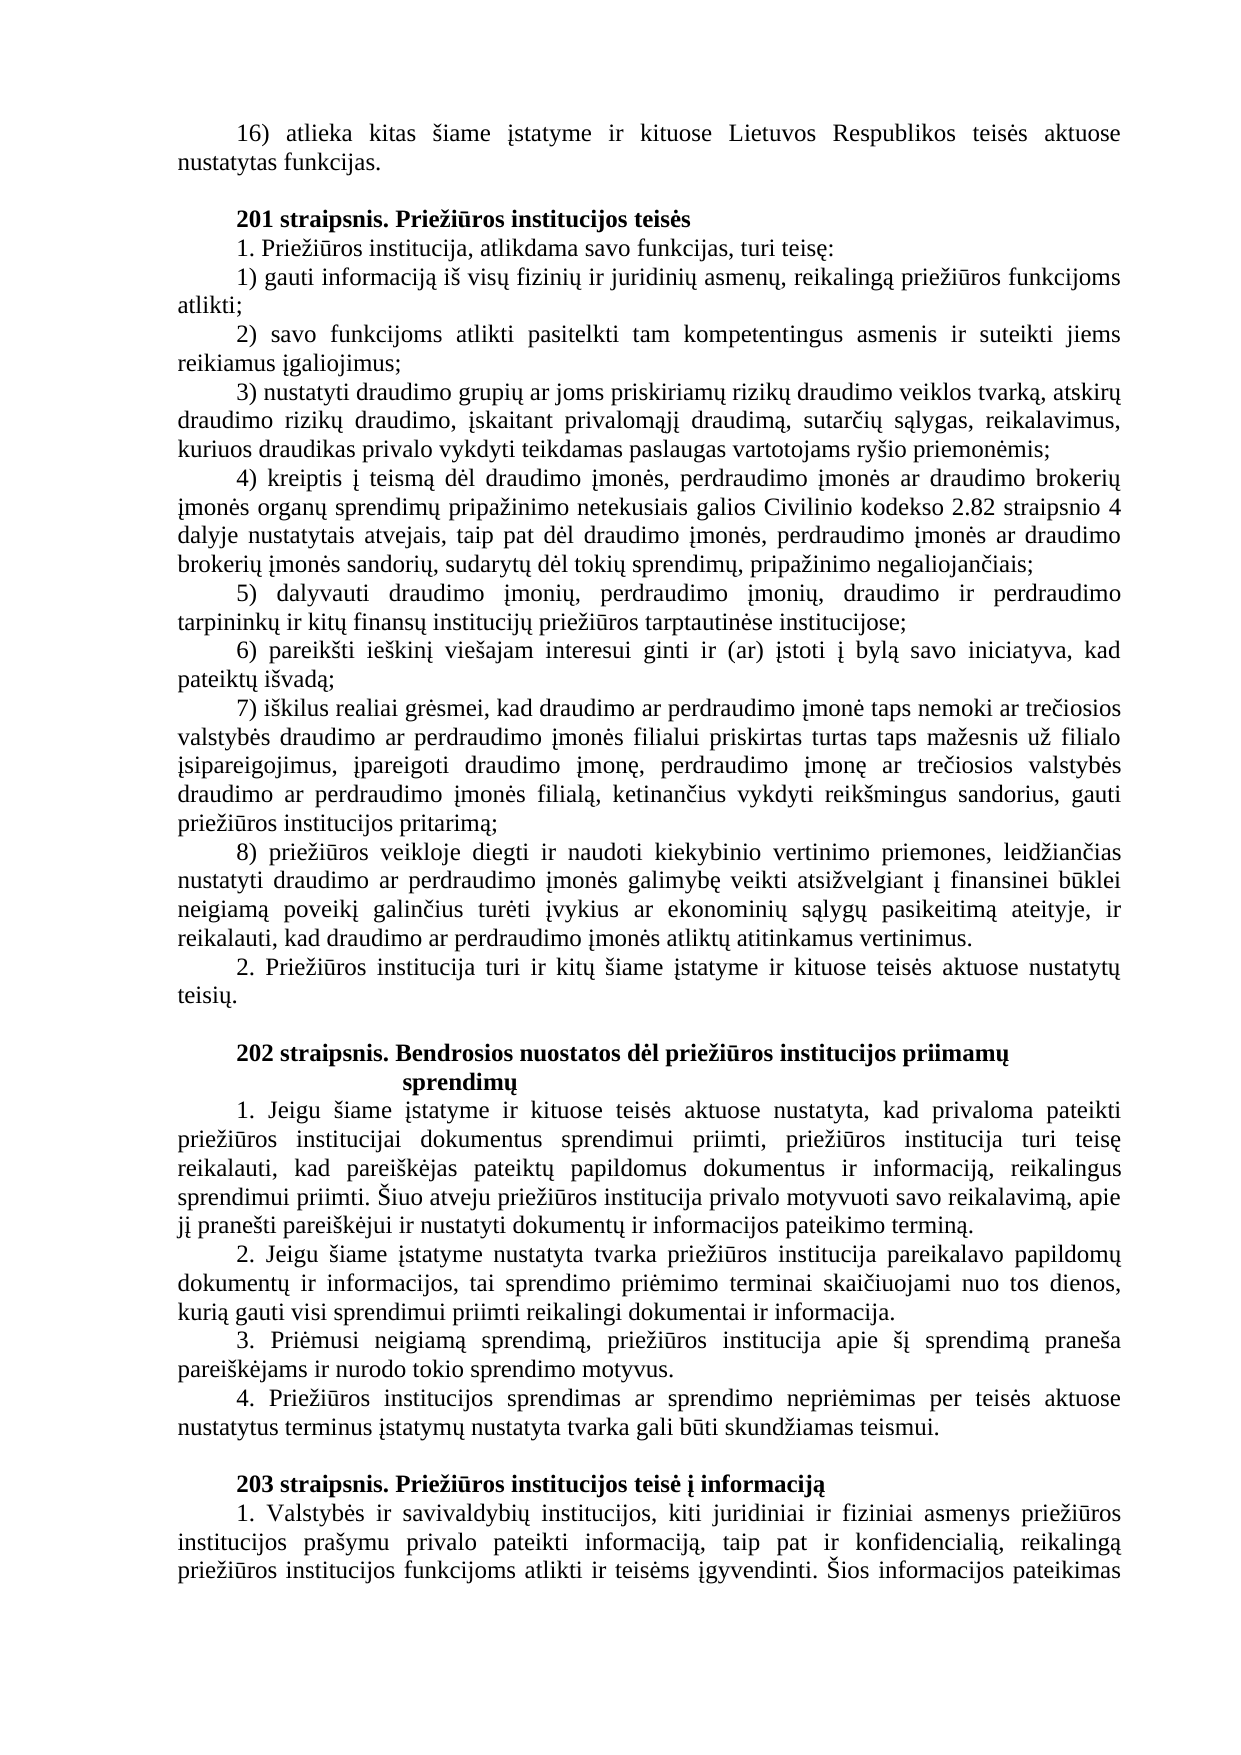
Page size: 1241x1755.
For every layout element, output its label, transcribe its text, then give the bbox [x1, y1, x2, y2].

text 2) savo funkcijoms atlikti pasitelkti tam kompetentingus asmenis ir suteikti jiems reikiamus įgaliojimus; [177, 319, 1122, 377]
text 1. Priežiūros institucija, atlikdama savo funkcijas, turi teisę: [177, 233, 1122, 262]
text 1) gauti informaciją iš visų fizinių ir juridinių asmenų, reikalingą priežiūros funkcijoms atlikti; [177, 262, 1122, 319]
text 16) atlieka kitas šiame įstatyme ir kituose Lietuvos Respublikos teisės aktuose nustatytas funkcijas. [177, 118, 1122, 176]
text 8) priežiūros veikloje diegti ir naudoti kiekybinio vertinimo priemones, leidžiančias nustatyti draudimo ar perdraudimo įmonės galimybę veikti atsižvelgiant į finansinei būklei neigiamą poveikį galinčius turėti įvykius ar ekonominių sąlygų pasikeitimą ateityje, ir reikalauti, kad draudimo ar perdraudimo įmonės atliktų atitinkamus vertinimus. [177, 837, 1122, 952]
text 6) pareikšti ieškinį viešajam interesui ginti ir (ar) įstoti į bylą savo iniciatyva, kad pateiktų išvadą; [177, 636, 1122, 693]
text 4. Priežiūros institucijos sprendimas ar sprendimo nepriėmimas per teisės aktuose nustatytus terminus įstatymų nustatyta tvarka gali būti skundžiamas teismui. [177, 1383, 1122, 1441]
text 5) dalyvauti draudimo įmonių, perdraudimo įmonių, draudimo ir perdraudimo tarpininkų ir kitų finansų institucijų priežiūros tarptautinėse institucijose; [177, 578, 1122, 636]
text 4) kreiptis į teismą dėl draudimo įmonės, perdraudimo įmonės ar draudimo brokerių įmonės organų sprendimų pripažinimo netekusiais galios Civilinio kodekso 2.82 straipsnio 4 dalyje nustatytais atvejais, taip pat dėl draudimo įmonės, perdraudimo įmonės ar draudimo brokerių įmonės sandorių, sudarytų dėl tokių sprendimų, pripažinimo negaliojančiais; [177, 463, 1122, 578]
text 201 straipsnis. Priežiūros institucijos teisės [177, 204, 1122, 233]
text 1. Valstybės ir savivaldybių institucijos, kiti juridiniai ir fiziniai asmenys priežiūros institucijos prašymu privalo pateikti informaciją, taip pat ir konfidencialią, reikalingą priežiūros institucijos funkcijoms atlikti ir teisėms įgyvendinti. Šios informacijos pateikimas [177, 1498, 1122, 1584]
text 3) nustatyti draudimo grupių ar joms priskiriamų rizikų draudimo veiklos tvarką, atskirų draudimo rizikų draudimo, įskaitant privalomąjį draudimą, sutarčių sąlygas, reikalavimus, kuriuos draudikas privalo vykdyti teikdamas paslaugas vartotojams ryšio priemonėmis; [177, 377, 1122, 463]
text 203 straipsnis. Priežiūros institucijos teisė į informaciją [177, 1469, 1122, 1498]
text 202 straipsnis. Bendrosios nuostatos dėl priežiūros institucijos priimamų sprendimų [236, 1038, 1122, 1096]
text 2. Jeigu šiame įstatyme nustatyta tvarka priežiūros institucija pareikalavo papildomų dokumentų ir informacijos, tai sprendimo priėmimo terminai skaičiuojami nuo tos dienos, kurią gauti visi sprendimui priimti reikalingi dokumentai ir informacija. [177, 1239, 1122, 1326]
text 1. Jeigu šiame įstatyme ir kituose teisės aktuose nustatyta, kad privaloma pateikti priežiūros institucijai dokumentus sprendimui priimti, priežiūros institucija turi teisę reikalauti, kad pareiškėjas pateiktų papildomus dokumentus ir informaciją, reikalingus sprendimui priimti. Šiuo atveju priežiūros institucija privalo motyvuoti savo reikalavimą, apie jį pranešti pareiškėjui ir nustatyti dokumentų ir informacijos pateikimo terminą. [177, 1096, 1122, 1239]
text 7) iškilus realiai grėsmei, kad draudimo ar perdraudimo įmonė taps nemoki ar trečiosios valstybės draudimo ar perdraudimo įmonės filialui priskirtas turtas taps mažesnis už filialo įsipareigojimus, įpareigoti draudimo įmonę, perdraudimo įmonę ar trečiosios valstybės draudimo ar perdraudimo įmonės filialą, ketinančius vykdyti reikšmingus sandorius, gauti priežiūros institucijos pritarimą; [177, 693, 1122, 837]
text 3. Priėmusi neigiamą sprendimą, priežiūros institucija apie šį sprendimą praneša pareiškėjams ir nurodo tokio sprendimo motyvus. [177, 1326, 1122, 1383]
text 2. Priežiūros institucija turi ir kitų šiame įstatyme ir kituose teisės aktuose nustatytų teisių. [177, 952, 1122, 1009]
